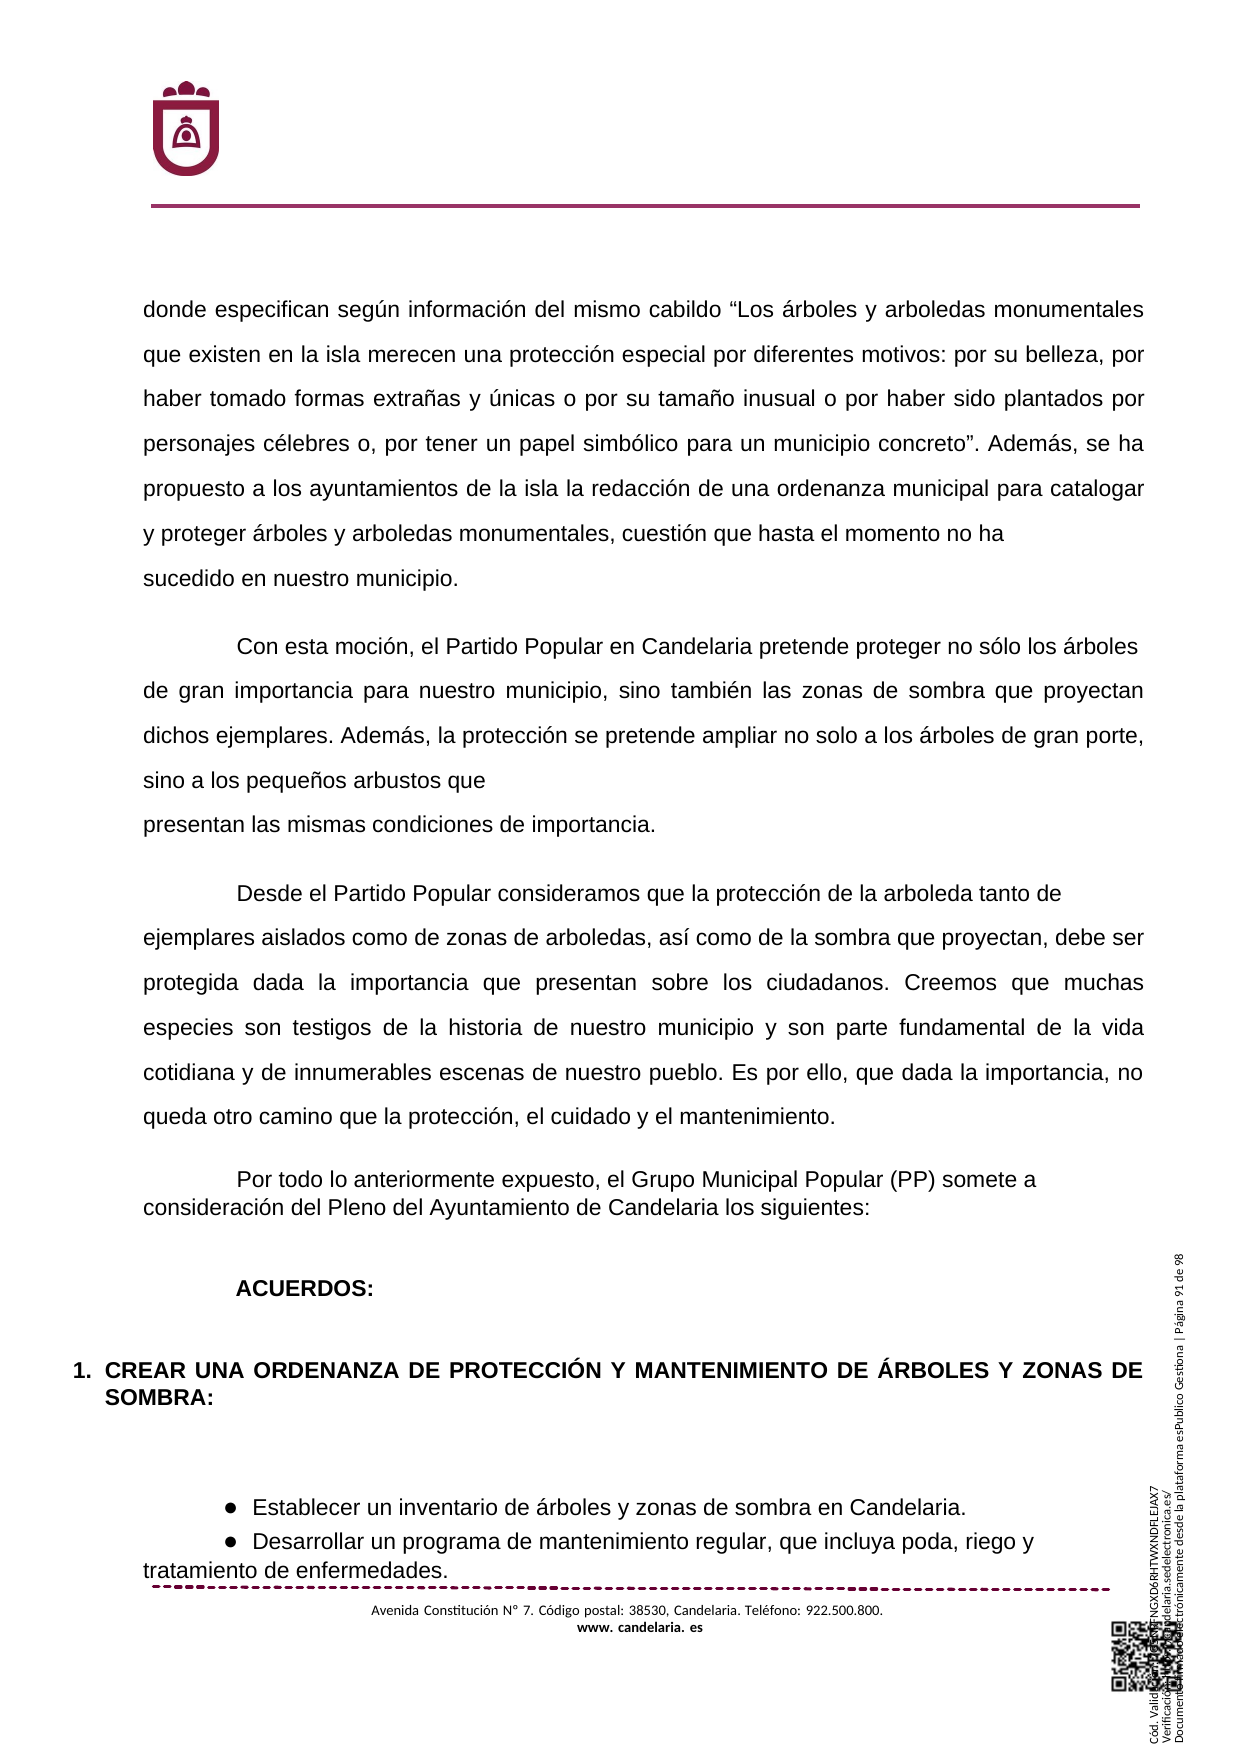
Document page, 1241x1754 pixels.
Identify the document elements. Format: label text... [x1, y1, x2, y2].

list Desarrollar un programa de mantenimiento regular, que incluya poda, riego y [104, 1526, 1145, 1555]
text sucedido en nuestro municipio. [143, 564, 1145, 591]
text consideración del Pleno del Ayuntamiento de Candelaria los siguientes: [143, 1194, 1145, 1220]
text donde especifican según información del mismo cabildo “Los árboles y arboledas monumentales que existen en la isla merecen una protección especial por diferentes motivos: por su belleza, por haber tomado formas extrañas y únicas o por su tamaño inusual o por haber sido plantados por personajes célebres o, por tener un papel simbólico para un municipio concreto”. Además, se ha propuesto a los ayuntamientos de la isla la redacción de una ordenanza municipal para catalogar y proteger árboles y arboledas monumentales, cuestión que hasta el momento no ha [143, 296, 1145, 546]
text tratamiento de enfermedades. [143, 1557, 1145, 1583]
list CREAR UNA ORDENANZA DE PROTECCIÓN Y MANTENIMIENTO DE ÁRBOLES Y ZONAS DE SOMBRA: [73, 1357, 1145, 1410]
text Desde el Partido Popular consideramos que la protección de la arboleda tanto de [236, 880, 1145, 906]
text Por todo lo anteriormente expuesto, el Grupo Municipal Popular (PP) somete a [236, 1166, 1145, 1192]
text de gran importancia para nuestro municipio, sino también las zonas de sombra que proyectan dichos ejemplares. Además, la protección se pretende ampliar no solo a los árboles de gran porte, sino a los pequeños arbustos que [143, 677, 1145, 793]
list Establecer un inventario de árboles y zonas de sombra en Candelaria. [104, 1492, 1145, 1520]
text Con esta moción, el Partido Popular en Candelaria pretende proteger no sólo los árboles [236, 633, 1145, 659]
text ACUERDOS: [235, 1275, 1145, 1302]
text ejemplares aislados como de zonas de arboledas, así como de la sombra que proyectan, debe ser protegida dada la importancia que presentan sobre los ciudadanos. Creemos que muchas especies son testigos de la historia de nuestro municipio y son parte fundamental de la vida cotidiana y de innumerables escenas de nuestro pueblo. Es por ello, que dada la importancia, no queda otro camino que la protección, el cuidado y el mantenimiento. [143, 924, 1145, 1130]
text presentan las mismas condiciones de importancia. [143, 811, 1145, 838]
